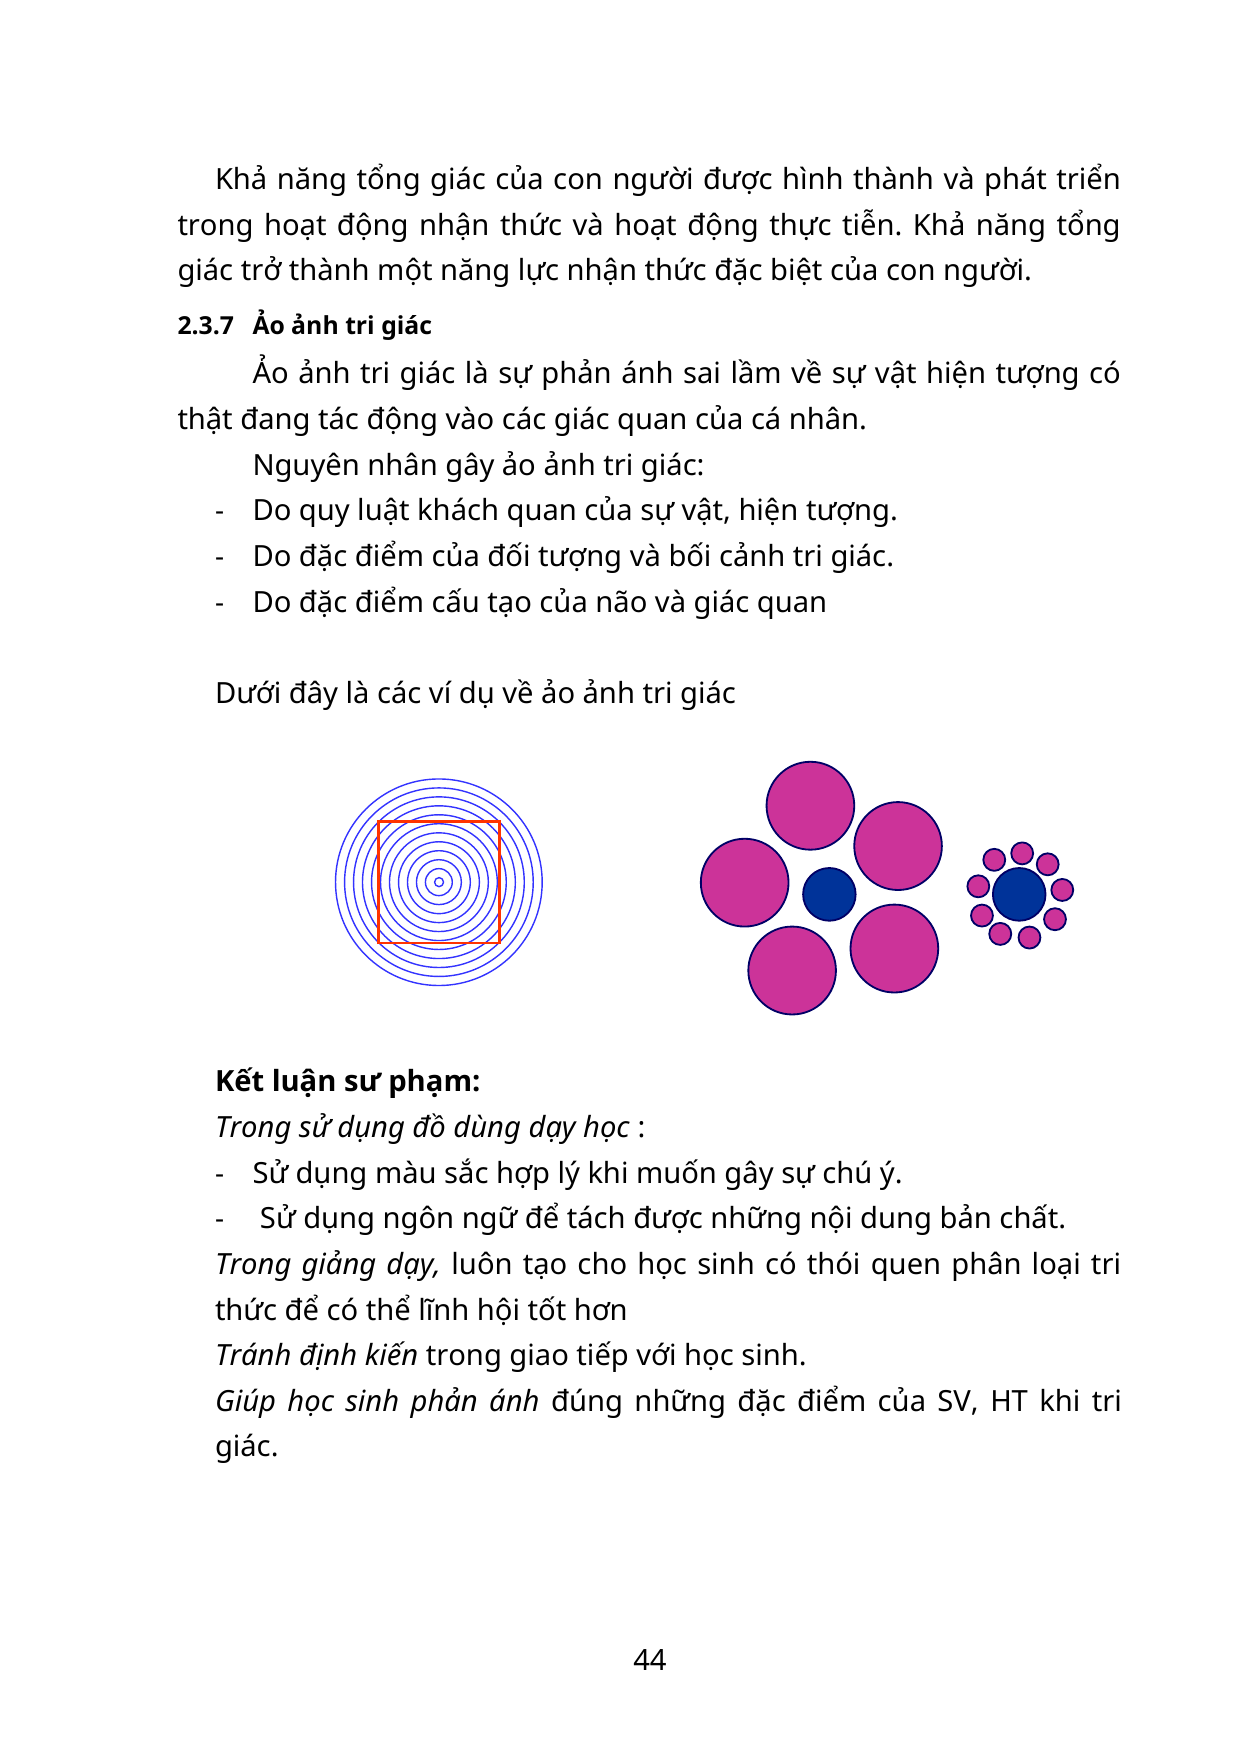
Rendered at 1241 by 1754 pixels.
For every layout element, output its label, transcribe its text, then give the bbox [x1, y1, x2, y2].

text Kết luận sư phạm: [215, 1061, 1122, 1100]
text Tránh định kiến trong giao tiếp với học sinh. [215, 1334, 1122, 1374]
text Trong giảng dạy, luôn tạo cho học sinh có thói quen phân loại tri thức để có thể lĩnh hội tốt hơn [215, 1243, 1122, 1328]
text Trong sử dụng đồ dùng dạy học : [215, 1106, 1122, 1146]
list Sử dụng màu sắc hợp lý khi muốn gây sự chú ý. [215, 1152, 1122, 1192]
list Do quy luật khách quan của sự vật, hiện tượng. [215, 490, 1122, 529]
list Do đặc điểm cấu tạo của não và giác quan [215, 581, 1122, 621]
text Giúp học sinh phản ánh đúng những đặc điểm của SV, HT khi tri giác. [215, 1380, 1122, 1465]
text Dưới đây là các ví dụ về ảo ảnh tri giác [215, 672, 1122, 712]
list Do đặc điểm của đối tượng và bối cảnh tri giác. [215, 535, 1122, 575]
text Nguyên nhân gây ảo ảnh tri giác: [177, 444, 1122, 484]
subtitle Ảo ảnh tri giác [177, 308, 1122, 342]
list Sử dụng ngôn ngữ để tách được những nội dung bản chất. [215, 1198, 1122, 1237]
text Khả năng tổng giác của con người được hình thành và phát triển trong hoạt động nhận thức và hoạt động thực tiễn. Khả năng tổng giác trở thành một năng lực nhận thức đặc biệt của con người. [177, 158, 1122, 289]
text Ảo ảnh tri giác là sự phản ánh sai lầm về sự vật hiện tượng có thật đang tác động vào các giác quan của cá nhân. [177, 353, 1122, 438]
